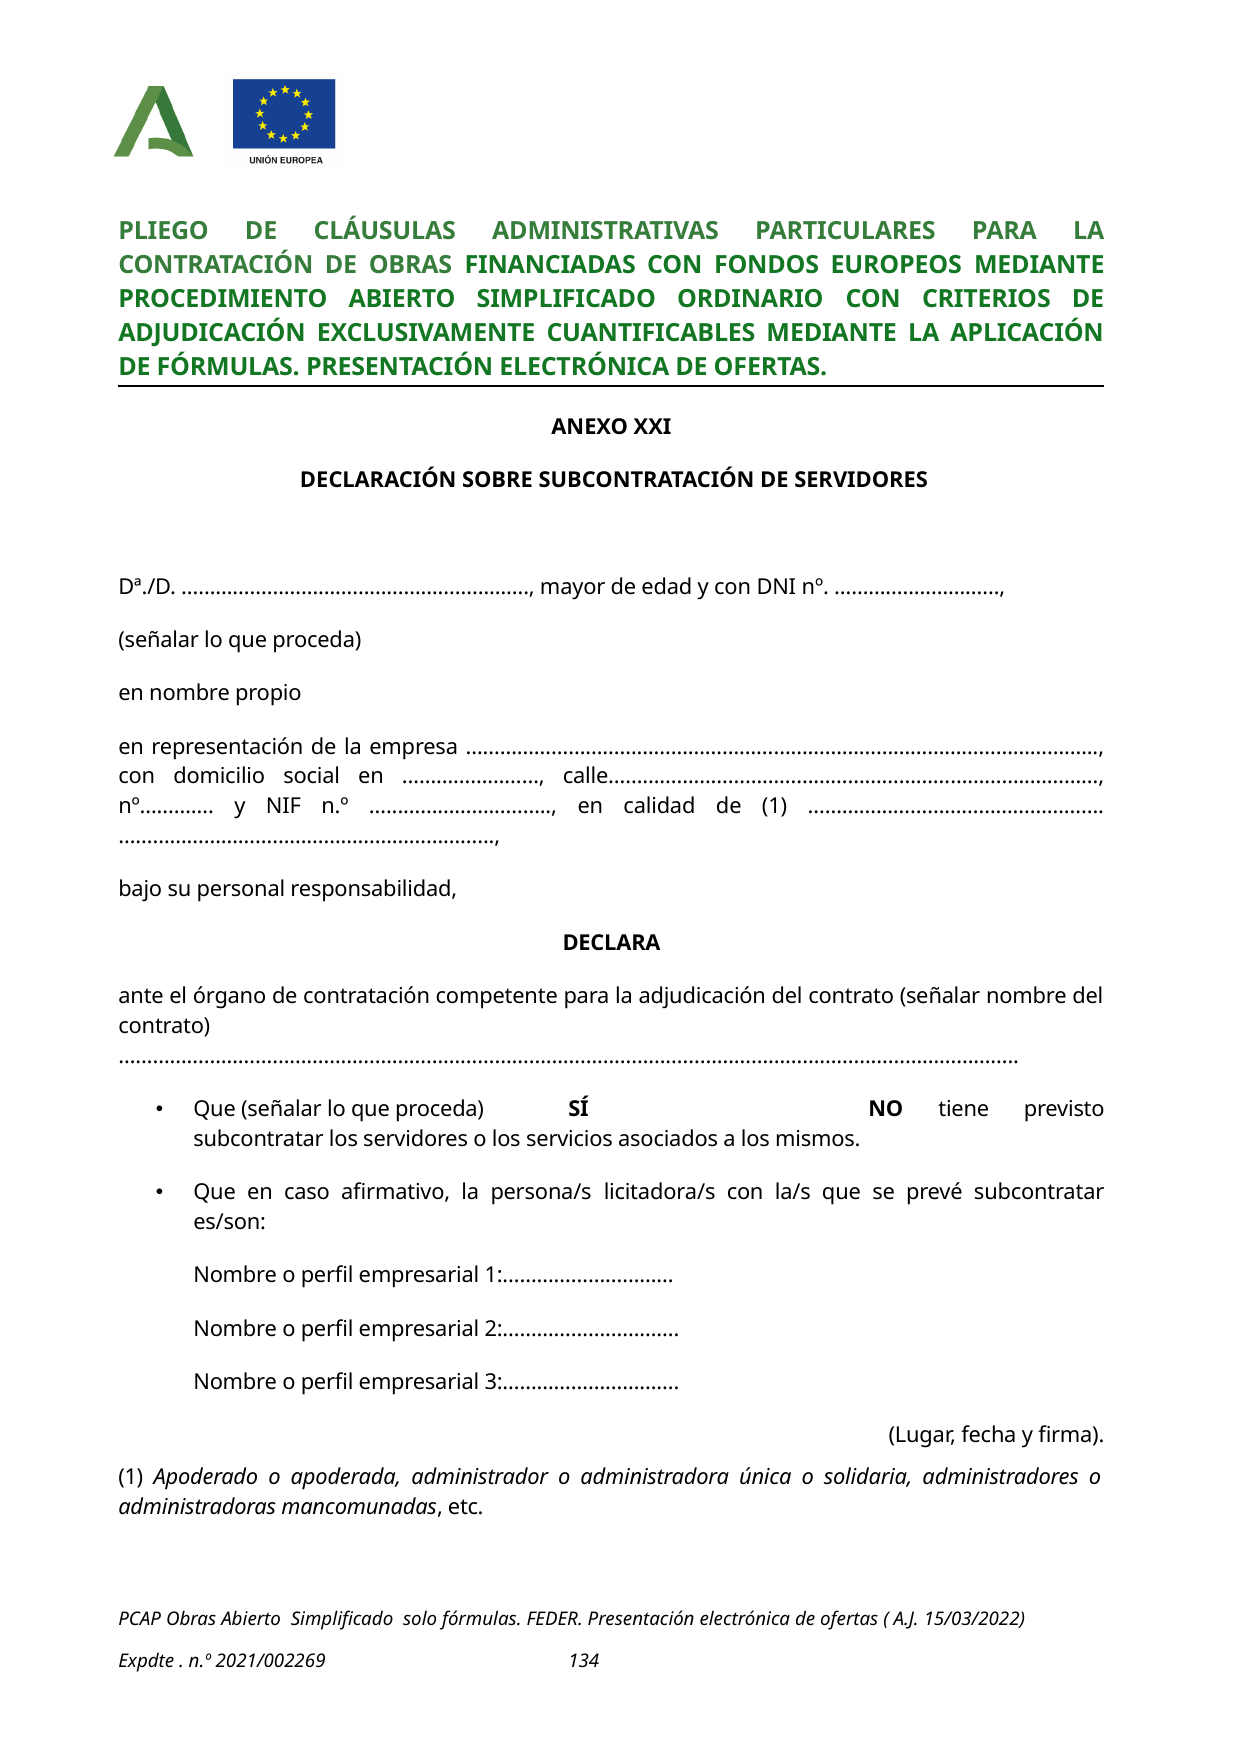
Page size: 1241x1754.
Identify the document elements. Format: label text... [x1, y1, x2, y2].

text (1) Apoderado o apoderada, administrador o administradora única o solidaria, administradores o administradoras mancomunadas, etc. [118, 1461, 1104, 1520]
text Dª./D. ……………………………………………………., mayor de edad y con DNI nº. ………..………………, [118, 571, 1104, 601]
text (Lugar, fecha y firma). [118, 1419, 1104, 1449]
text bajo su personal responsabilidad, [118, 873, 1104, 903]
text (señalar lo que proceda) [118, 624, 1104, 654]
picture [109, 81, 198, 161]
list Que (señalar lo que proceda) SÍ NO tiene previsto subcontratar los servidores o los servicios asociados a los mismos. [156, 1093, 1104, 1153]
text DECLARACIÓN SOBRE SUBCONTRATACIÓN DE SERVIDORES [118, 464, 1104, 494]
list Nombre o perfil empresarial 1:………………………… [156, 1259, 1104, 1289]
picture [221, 73, 347, 171]
list PLIEGO DE CLÁUSULAS ADMINISTRATIVAS PARTICULARES PARA LA CONTRATACIÓN DE OBRAS FINANCIADAS CON FONDOS EUROPEOS MEDIANTE PROCEDIMIENTO ABIERTO SIMPLIFICADO ORDINARIO CON CRITERIOS DE ADJUDICACIÓN EXCLUSIVAMENTE CUANTIFICABLES MEDIANTE LA APLICACIÓN DE FÓRMULAS. PRESENTACIÓN ELECTRÓNICA DE OFERTAS. [118, 213, 1104, 385]
text ante el órgano de contratación competente para la adjudicación del contrato (señalar nombre del contrato) ………………………………………………………………………………………………………………………………………….. [118, 980, 1104, 1069]
text en nombre propio [118, 677, 1104, 707]
list Nombre o perfil empresarial 2:…………………………. [156, 1313, 1104, 1342]
text DECLARA [118, 927, 1104, 957]
text ANEXO XXI [118, 411, 1104, 441]
text en representación de la empresa …………………………………………………………………………………………….….., con domicilio social en ……………………, calle………………………………………………………………..…………, nº…………. y NIF n.º …...……………...…….., en calidad de (1) …………...……………………………....………………………………………………………..., [118, 731, 1104, 850]
list Que en caso afirmativo, la persona/s licitadora/s con la/s que se prevé subcontratar es/son: [156, 1176, 1104, 1236]
list Nombre o perfil empresarial 3:…………………………. [156, 1366, 1104, 1396]
